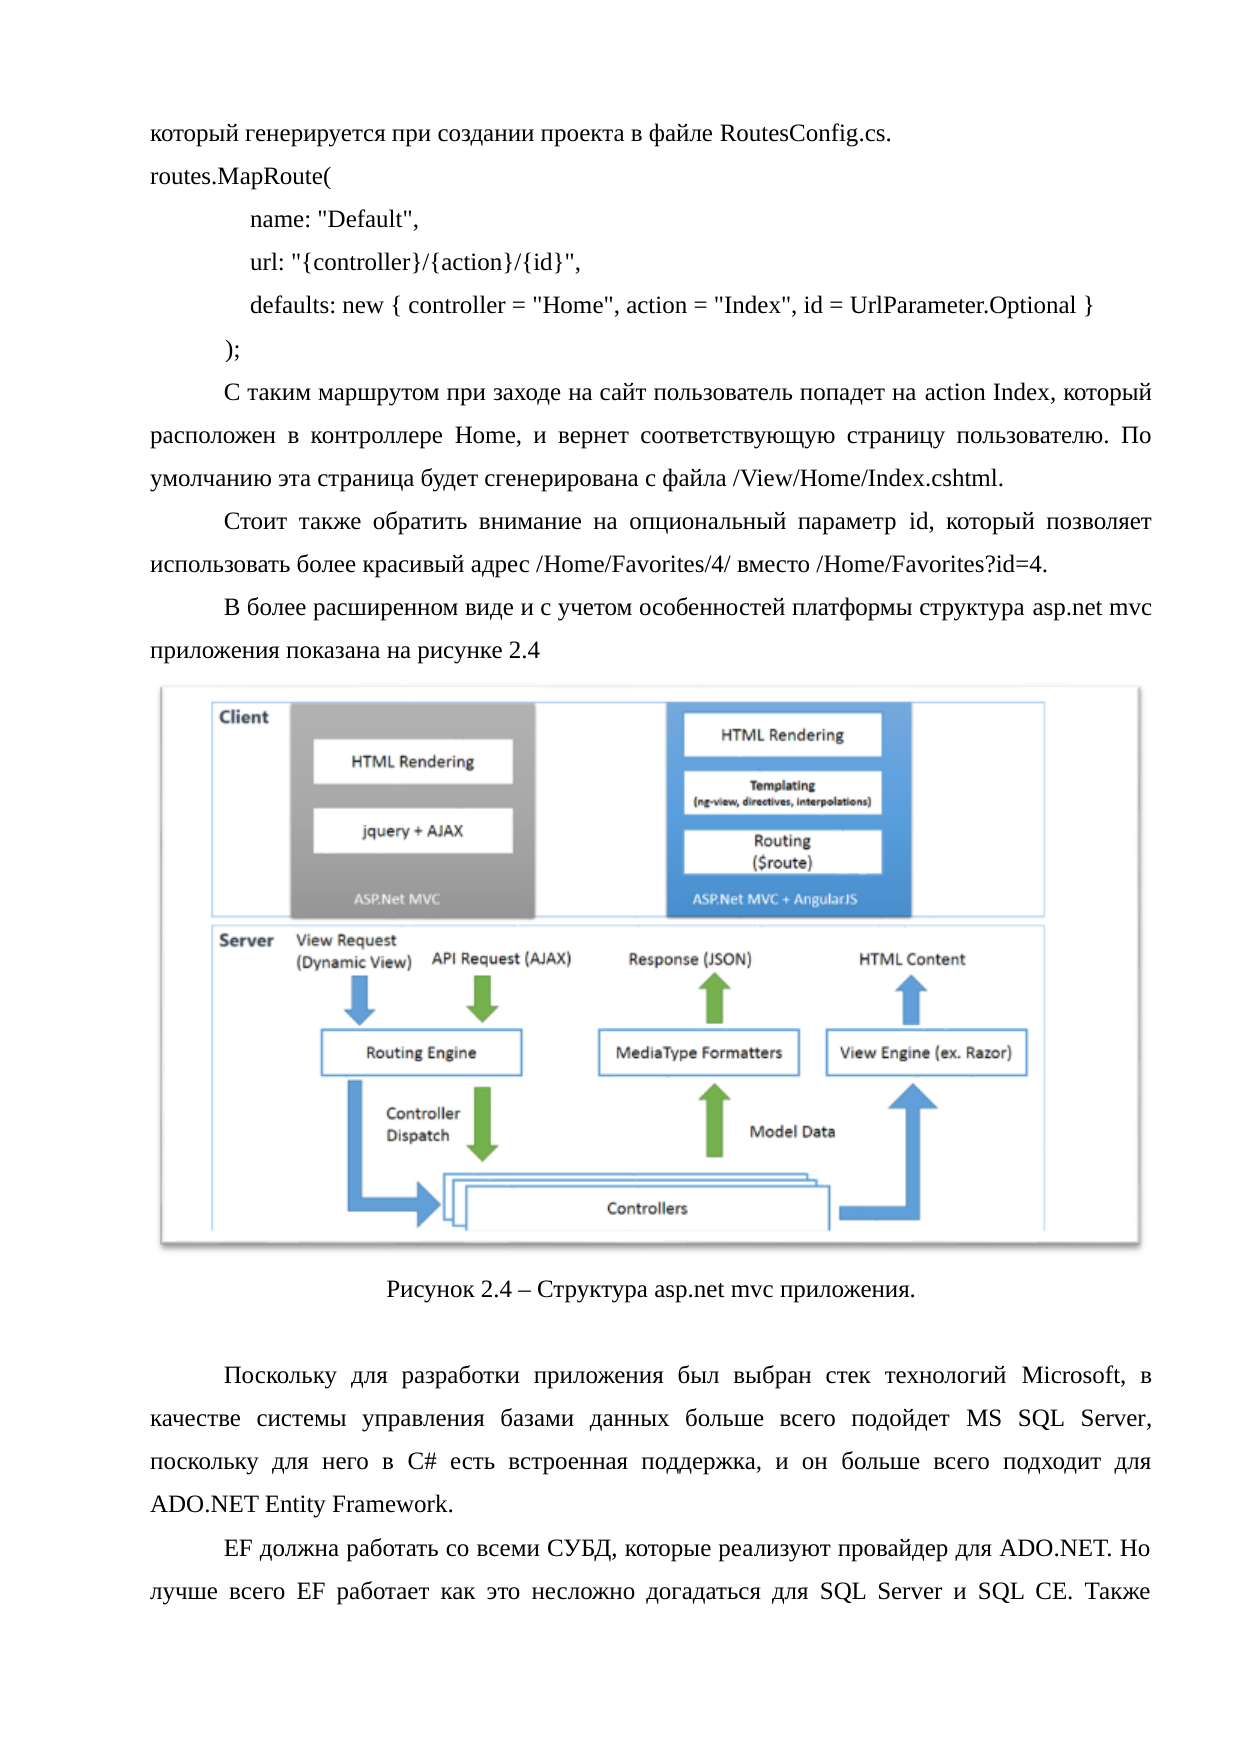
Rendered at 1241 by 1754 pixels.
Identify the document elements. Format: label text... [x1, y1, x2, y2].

text routes.MapRoute( [150, 161, 1152, 190]
text В более расширенном виде и с учетом особенностей платформы структура asp.net mvc приложения показана на рисунке 2.4 [150, 592, 1152, 664]
text name: "Default", [150, 204, 1152, 233]
text Рисунок 2.4 – Структура asp.net mvc приложения. [150, 1274, 1152, 1303]
text defaults: new { controller = "Home", action = "Index", id = UrlParameter.Optional } [150, 291, 1152, 319]
text Поскольку для разработки приложения был выбран стек технологий Microsoft, в качестве системы управления базами данных больше всего подойдет MS SQL Server, поскольку для него в C# есть встроенная поддержка, и он больше всего подходит для ADO.NET Entity Framework. [150, 1360, 1152, 1518]
text url: "{controller}/{action}/{id}", [150, 247, 1152, 276]
text EF должна работать со всеми СУБД, которые реализуют провайдер для ADO.NET. Но лучше всего EF работает как это несложно догадаться для SQL Server и SQL CE. Также [150, 1533, 1152, 1604]
text Стоит также обратить внимание на опциональный параметр id, который позволяет использовать более красивый адрес /Home/Favorites/4/ вместо /Home/Favorites?id=4. [150, 506, 1152, 578]
text С таким маршрутом при заходе на сайт пользователь попадет на action Index, который расположен в контроллере Home, и вернет соответствующую страницу пользователю. По умолчанию эта страница будет сгенерирована с файла /View/Home/Index.cshtml. [150, 377, 1152, 492]
text который генерируется при создании проекта в файле RoutesConfig.cs. [150, 118, 1152, 147]
text ); [150, 334, 1152, 362]
